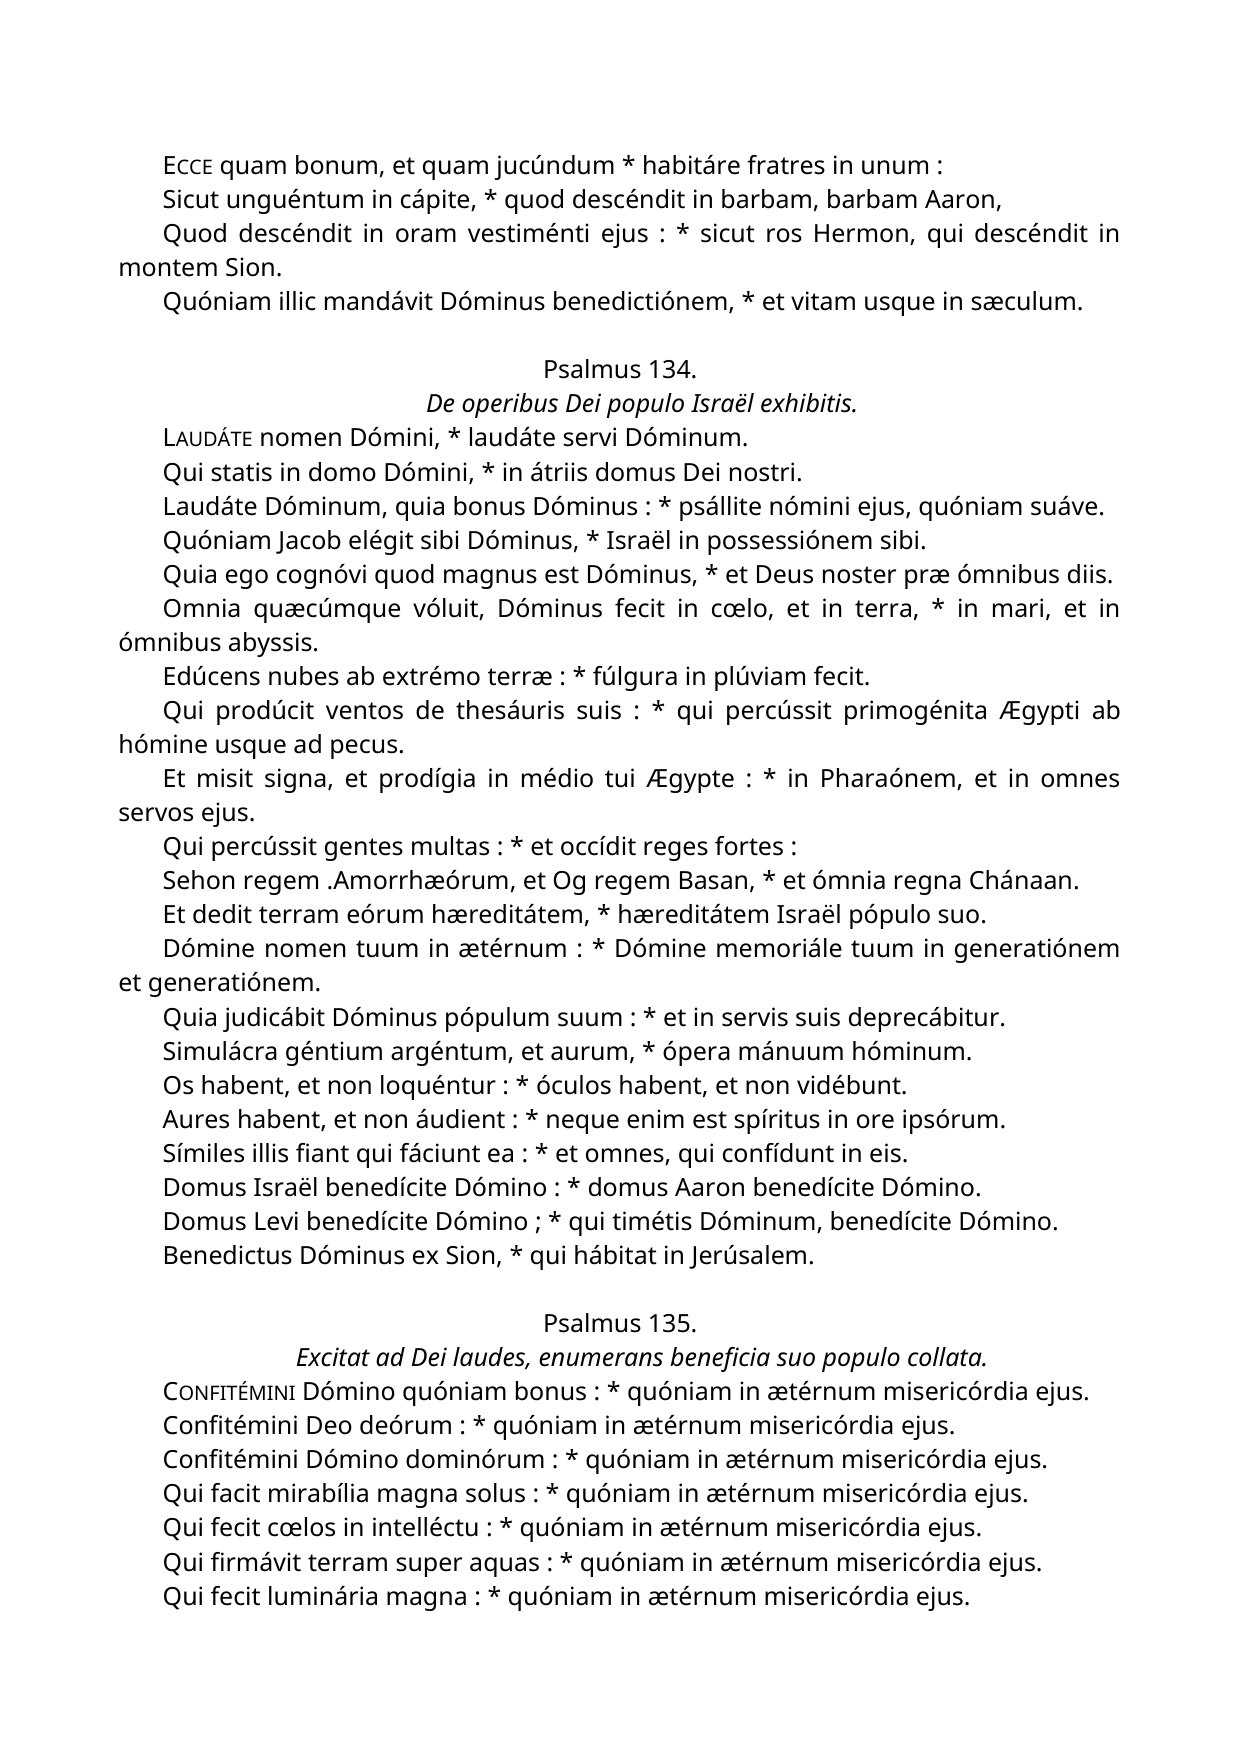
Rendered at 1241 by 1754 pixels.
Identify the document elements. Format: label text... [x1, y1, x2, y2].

text Et misit signa, et prodígia in médio tui Ægypte : * in Pharaónem, et in omnes servos ejus. [118, 761, 1122, 829]
text Excitat ad Dei laudes, enumerans beneficia suo populo collata. [118, 1340, 1122, 1374]
text Qui fecit cœlos in intelléctu : * quóniam in ætérnum misericórdia ejus. [118, 1510, 1122, 1544]
text Quóniam illic mandávit Dóminus benedictiónem, * et vitam usque in sæculum. [118, 284, 1122, 318]
text Qui firmávit terram super aquas : * quóniam in ætérnum misericórdia ejus. [118, 1544, 1122, 1578]
text Dómine nomen tuum in ætérnum : * Dómine memoriále tuum in generatiónem et generatiónem. [118, 931, 1122, 999]
text Simulácra géntium argéntum, et aurum, * ópera mánuum hóminum. [118, 1033, 1122, 1067]
text Omnia quæcúmque vóluit, Dóminus fecit in cœlo, et in terra, * in mari, et in ómnibus abyssis. [118, 590, 1122, 658]
text Edúcens nubes ab extrémo terræ : * fúlgura in plúviam fecit. [118, 658, 1122, 693]
text Quod descéndit in oram vestiménti ejus : * sicut ros Hermon, qui descéndit in montem Sion. [118, 216, 1122, 284]
text Et dedit terram eórum hæreditátem, * hæreditátem Israël pópulo suo. [118, 897, 1122, 931]
text Confitémini Dómino dominórum : * quóniam in ætérnum misericórdia ejus. [118, 1442, 1122, 1476]
text Laudáte nomen Dómini, * laudáte servi Dóminum. [118, 420, 1122, 454]
text Domus Levi benedícite Dómino ; * qui timétis Dóminum, benedícite Dómino. [118, 1203, 1122, 1238]
text Aures habent, et non áudient : * neque enim est spíritus in ore ipsórum. [118, 1101, 1122, 1135]
text Psalmus 134. [118, 352, 1122, 386]
text Confitémini Deo deórum : * quóniam in ætérnum misericórdia ejus. [118, 1408, 1122, 1442]
text Qui prodúcit ventos de thesáuris suis : * qui percússit primogénita Ægypti ab hómine usque ad pecus. [118, 693, 1122, 761]
text Confitémini Dómino quóniam bonus : * quóniam in ætérnum misericórdia ejus. [118, 1374, 1122, 1408]
text Quóniam Jacob elégit sibi Dóminus, * Israël in possessiónem sibi. [118, 522, 1122, 556]
text Quia ego cognóvi quod magnus est Dóminus, * et Deus noster præ ómnibus diis. [118, 556, 1122, 590]
text Os habent, et non loquéntur : * óculos habent, et non vidébunt. [118, 1067, 1122, 1101]
text Qui statis in domo Dómini, * in átriis domus Dei nostri. [118, 454, 1122, 488]
text Qui fecit luminária magna : * quóniam in ætérnum misericórdia ejus. [118, 1578, 1122, 1612]
text Qui facit mirabília magna solus : * quóniam in ætérnum misericórdia ejus. [118, 1476, 1122, 1510]
text Benedictus Dóminus ex Sion, * qui hábitat in Jerúsalem. [118, 1238, 1122, 1272]
text Símiles illis fiant qui fáciunt ea : * et omnes, qui confídunt in eis. [118, 1135, 1122, 1169]
text De operibus Dei populo Israël exhibitis. [118, 386, 1122, 420]
text Laudáte Dóminum, quia bonus Dóminus : * psállite nómini ejus, quóniam suáve. [118, 488, 1122, 522]
text Sehon regem .Amorrhæórum, et Og regem Basan, * et ómnia regna Chánaan. [118, 863, 1122, 897]
text Quia judicábit Dóminus pópulum suum : * et in servis suis deprecábitur. [118, 999, 1122, 1033]
text Ecce quam bonum, et quam jucúndum * habitáre fratres in unum : [118, 148, 1122, 182]
text Domus Israël benedícite Dómino : * domus Aaron benedícite Dómino. [118, 1169, 1122, 1203]
text Psalmus 135. [118, 1306, 1122, 1340]
text Sicut unguéntum in cápite, * quod descéndit in barbam, barbam Aaron, [118, 182, 1122, 216]
text Qui percússit gentes multas : * et occídit reges fortes : [118, 829, 1122, 863]
